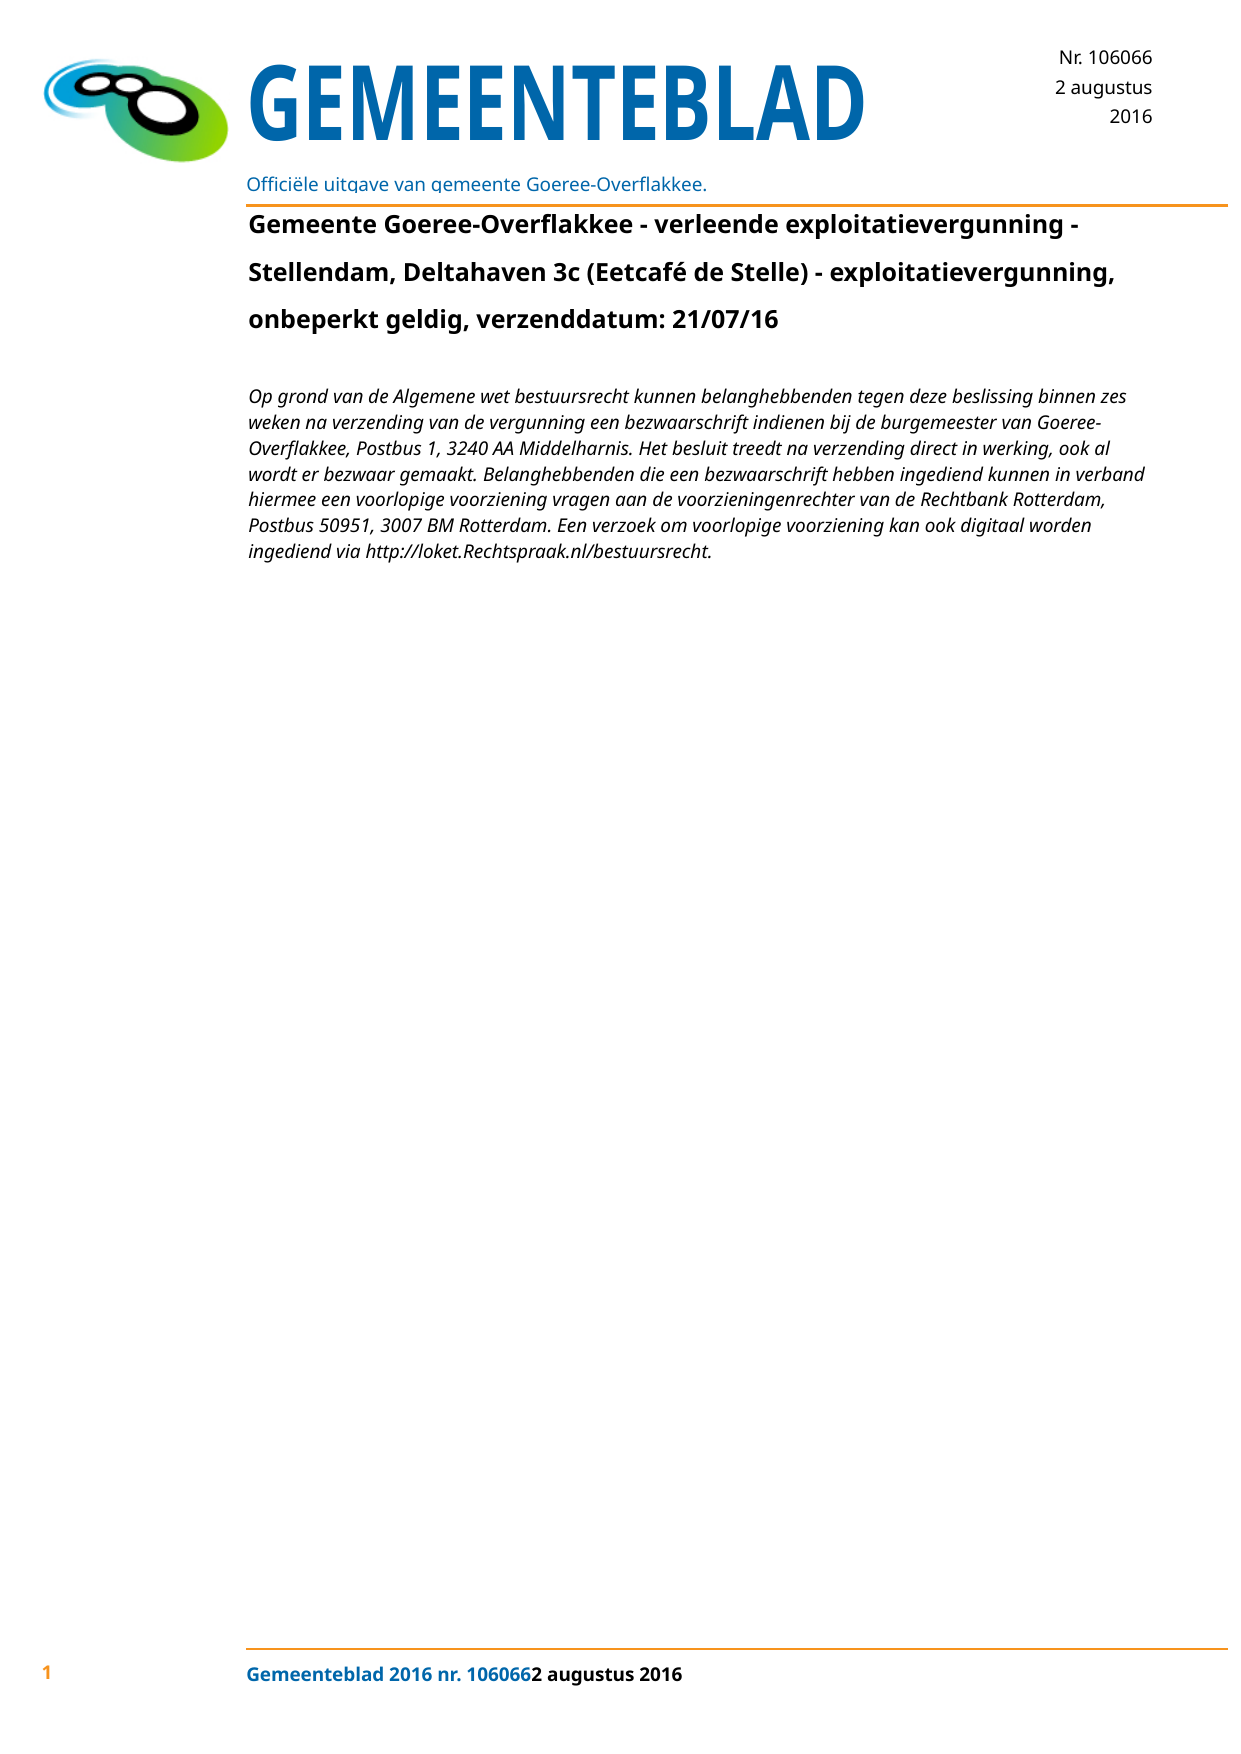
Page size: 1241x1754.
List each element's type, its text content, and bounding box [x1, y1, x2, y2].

text Gemeente Goeree-Overflakkee - verleende exploitatievergunning - Stellendam, Deltahaven 3c (Eetcafé de Stelle) - exploitatievergunning, onbeperkt geldig, verzenddatum: 21/07/16 [248, 207, 1152, 336]
picture [41, 47, 231, 172]
text Op grond van de Algemene wet bestuursrecht kunnen belanghebbenden tegen deze beslissing binnen zes weken na verzending van de vergunning een bezwaarschrift indienen bij de burgemeester van Goeree-Overflakkee, Postbus 1, 3240 AA Middelharnis. Het besluit treedt na verzending direct in werking, ook al wordt er bezwaar gemaakt. Belanghebbenden die een bezwaarschrift hebben ingediend kunnen in verband hiermee een voorlopige voorziening vragen aan de voorzieningenrechter van de Rechtbank Rotterdam, Postbus 50951, 3007 BM Rotterdam. Een verzoek om voorlopige voorziening kan ook digitaal worden ingediend via http://loket.Rechtspraak.nl/bestuursrecht. [248, 384, 1152, 564]
